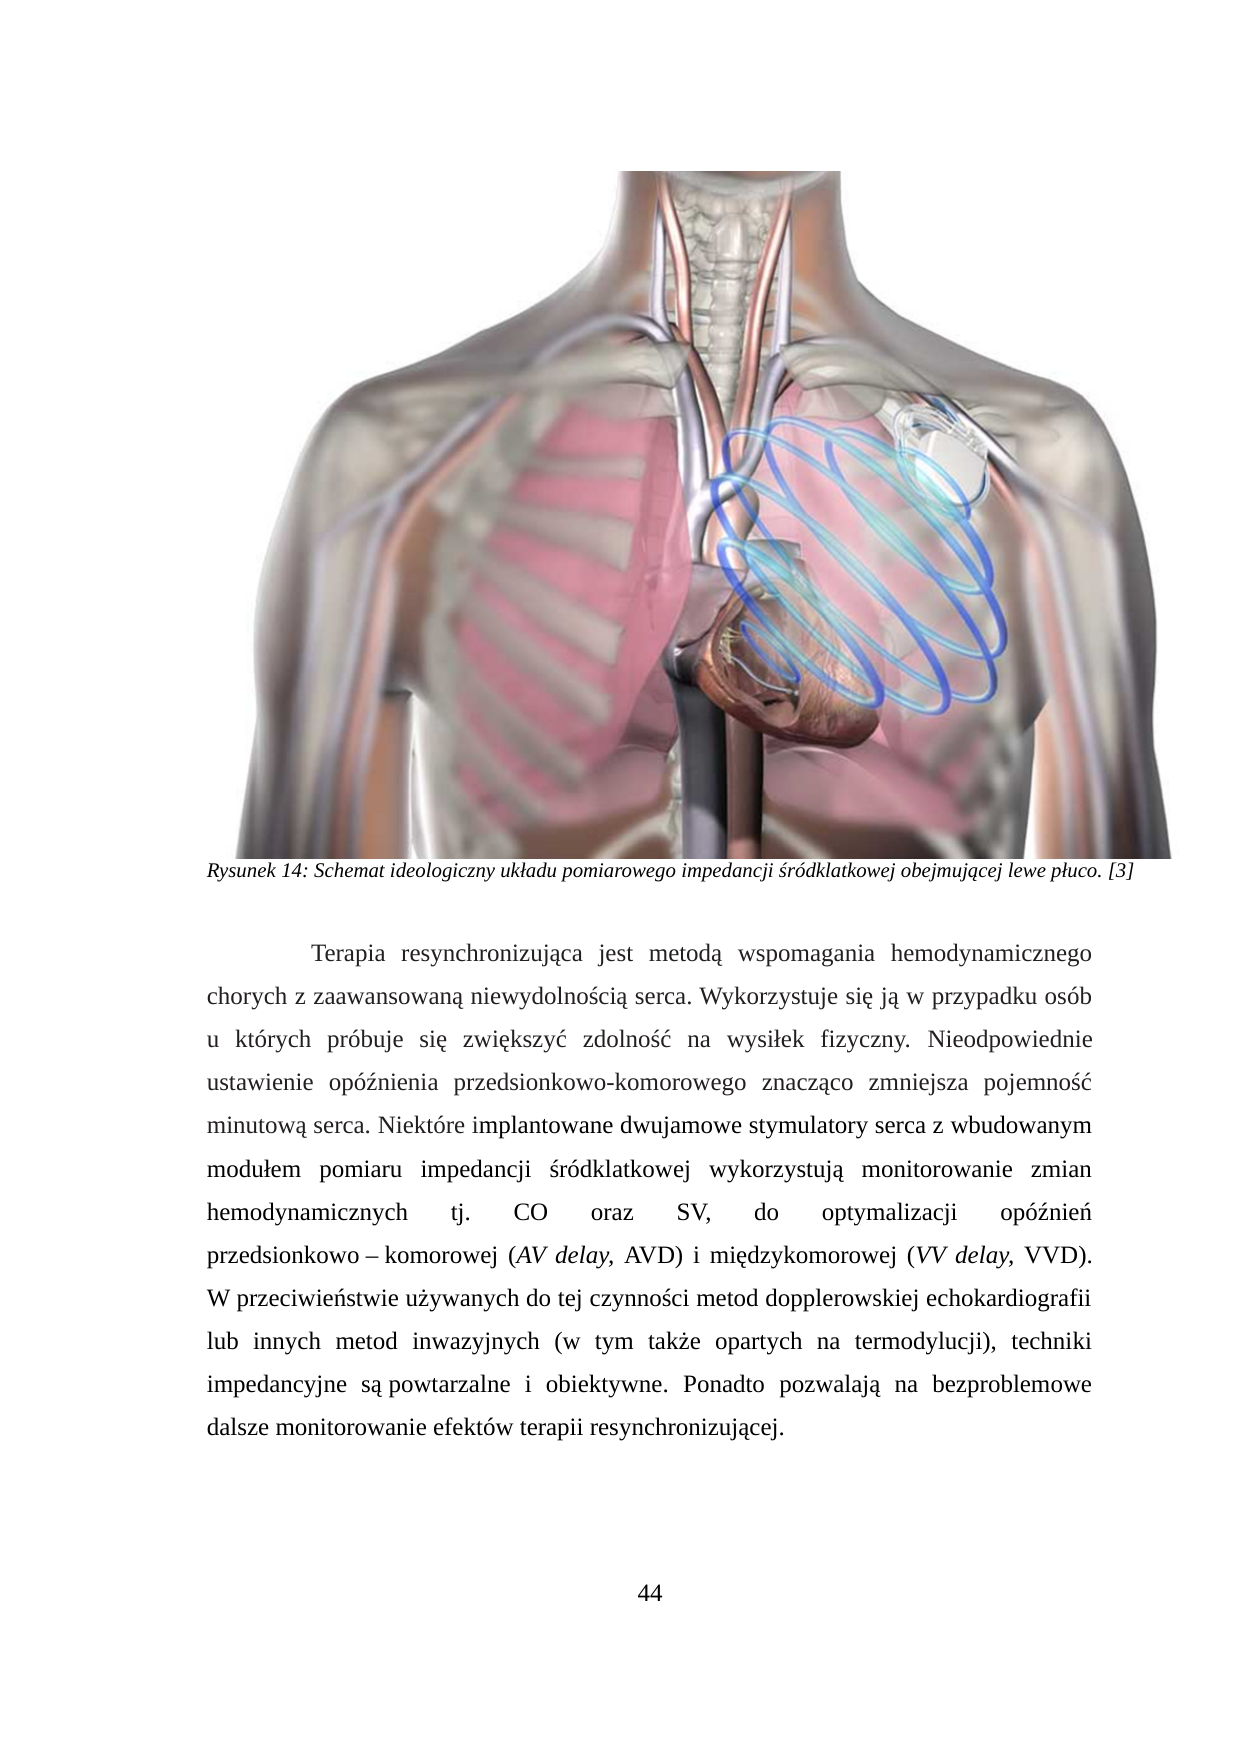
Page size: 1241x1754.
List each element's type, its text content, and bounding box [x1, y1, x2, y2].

text Rysunek 14: Schemat ideologiczny układu pomiarowego impedancji śródklatkowej obejmującej lewe płuco. [3] [207, 859, 1210, 882]
text Terapia resynchronizująca jest metodą wspomagania hemodynamicznego chorych z zaawansowaną niewydolnością serca. Wykorzystuje się ją w przypadku osób u których próbuje się zwiększyć zdolność na wysiłek fizyczny. Nieodpowiednie ustawienie opóźnienia przedsionkowo-komorowego znacząco zmniejsza pojemność minutową serca. Niektóre implantowane dwujamowe stymulatory serca z wbudowanym modułem pomiaru impedancji śródklatkowej wykorzystują monitorowanie zmian hemodynamicznych tj. CO oraz SV, do optymalizacji opóźnień przedsionkowo – komorowej (AV delay, AVD) i międzykomorowej (VV delay, VVD). W przeciwieństwie używanych do tej czynności metod dopplerowskiej echokardiografii lub innych metod inwazyjnych (w tym także opartych na termodylucji), techniki impedancyjne są powtarzalne i obiektywne. Ponadto pozwalają na bezproblemowe dalsze monitorowanie efektów terapii resynchronizującej. [207, 938, 1093, 1441]
picture [206, 171, 1210, 859]
